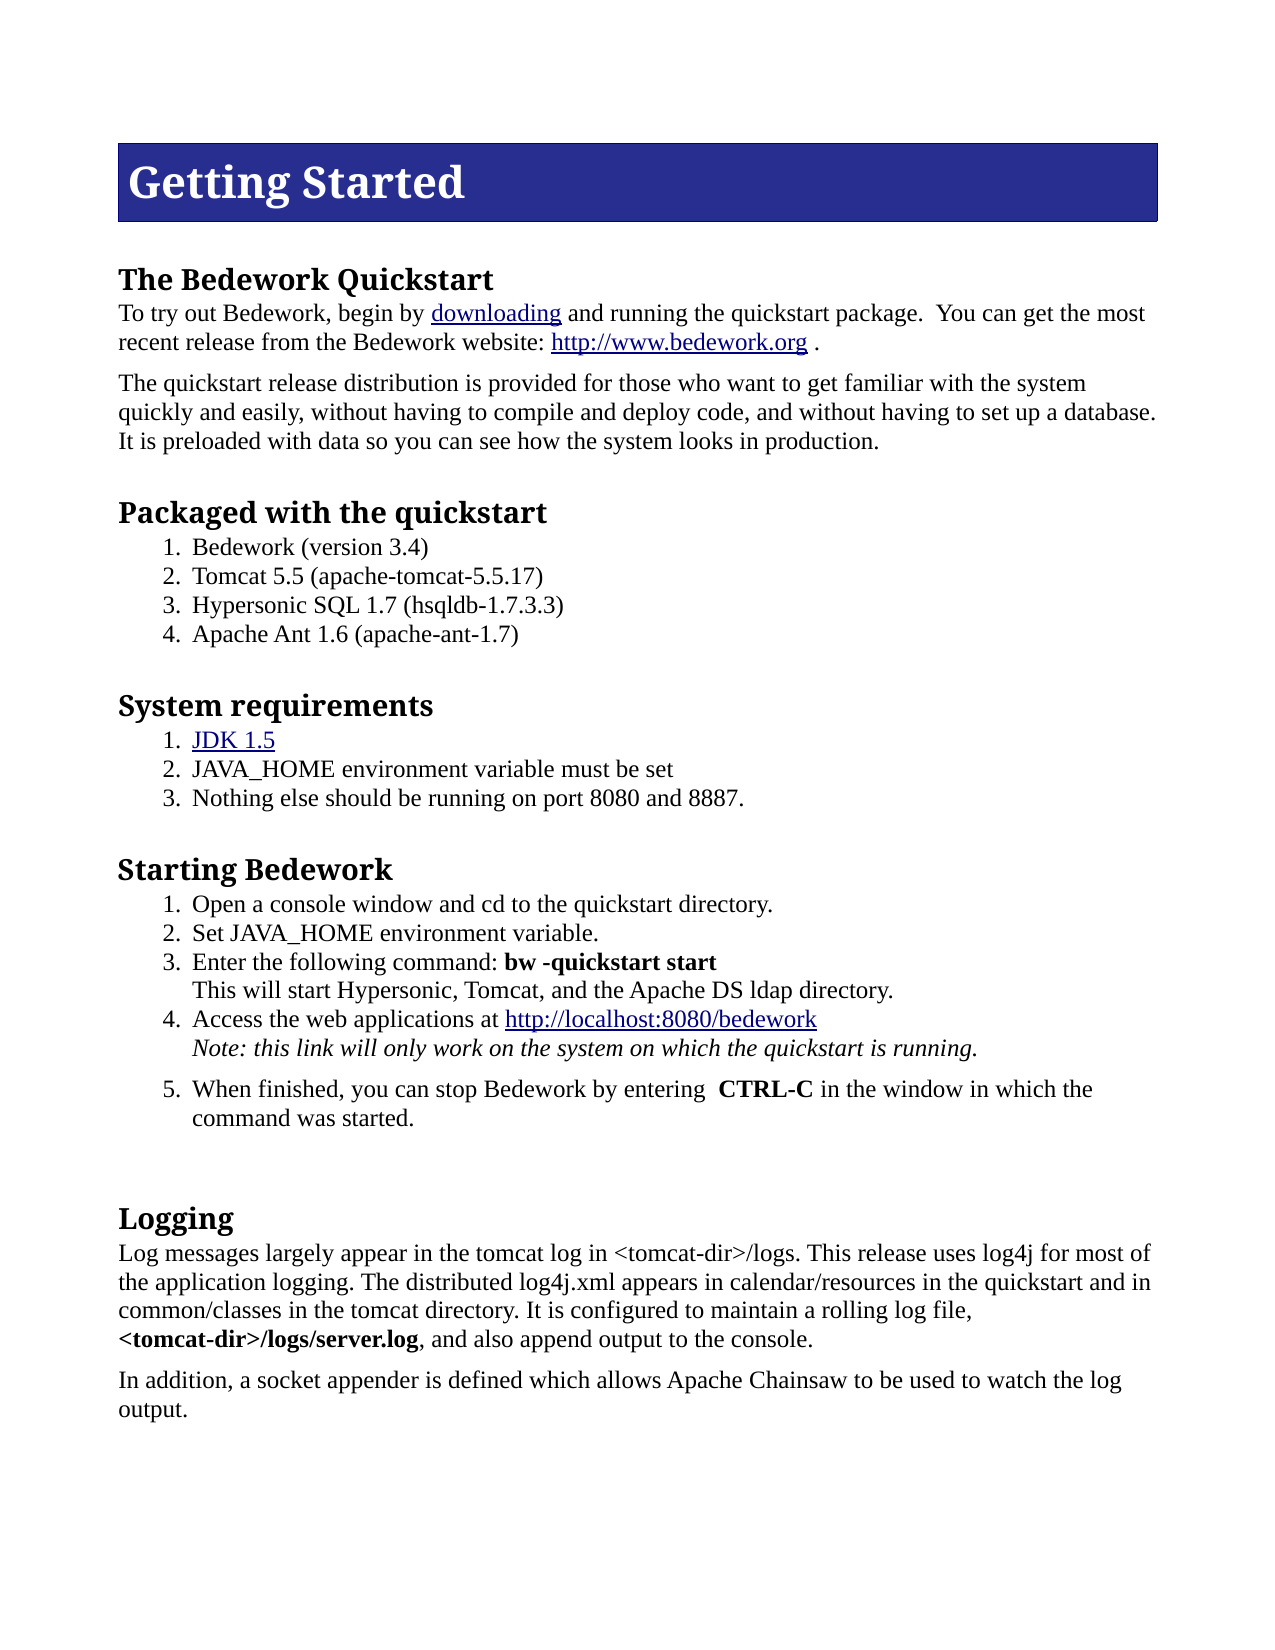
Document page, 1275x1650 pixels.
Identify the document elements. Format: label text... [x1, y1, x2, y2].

list Nothing else should be running on port 8080 and 8887. [162, 783, 1157, 811]
list Bedework (version 3.4) [162, 532, 1157, 561]
list JAVA_HOME environment variable must be set [162, 754, 1157, 783]
list Hypersonic SQL 1.7 (hsqldb-1.7.3.3) [162, 590, 1157, 619]
subtitle Getting Started [119, 144, 1157, 221]
subtitle System requirements [118, 686, 1157, 725]
list Enter the following command: bw -quickstart start This will start Hypersonic, Tomcat, and the Apache DS ldap directory. [162, 947, 1157, 1004]
list Open a console window and cd to the quickstart directory. [162, 889, 1157, 918]
list When finished, you can stop Bedework by entering CTRL-C in the window in which the command was started. [162, 1074, 1157, 1160]
list Apache Ant 1.6 (apache-ant-1.7) [162, 619, 1157, 647]
subtitle Packaged with the quickstart [118, 493, 1157, 532]
list Set JAVA_HOME environment variable. [162, 918, 1157, 947]
list Access the web applications at http://localhost:8080/bedework Note: this link will only work on the system on which the quickstart is running. [162, 1004, 1157, 1062]
subtitle Starting Bedework [88, 849, 1157, 889]
subtitle The Bedework Quickstart [118, 259, 1157, 298]
list Tomcat 5.5 (apache-tomcat-5.5.17) [162, 561, 1157, 590]
text The quickstart release distribution is provided for those who want to get familiar with the system quickly and easily, without having to compile and deploy code, and without having to set up a database. It is preloaded with data so you can see how the system looks in production. [118, 368, 1157, 455]
subtitle Logging [118, 1198, 1157, 1238]
text To try out Bedework, begin by downloading and running the quickstart package. You can get the most recent release from the Bedework website: http://www.bedework.org . [118, 298, 1157, 356]
text In addition, a socket appender is defined which allows Apache Chainsaw to be used to watch the log output. [118, 1366, 1157, 1423]
text Log messages largely appear in the tomcat log in <tomcat-dir>/logs. This release uses log4j for most of the application logging. The distributed log4j.xml appears in calendar/resources in the quickstart and in common/classes in the tomcat directory. It is configured to maintain a rolling log file, <tomcat-dir>/logs/server.log, and also append output to the console. [118, 1238, 1157, 1353]
list JDK 1.5 [162, 725, 1157, 754]
